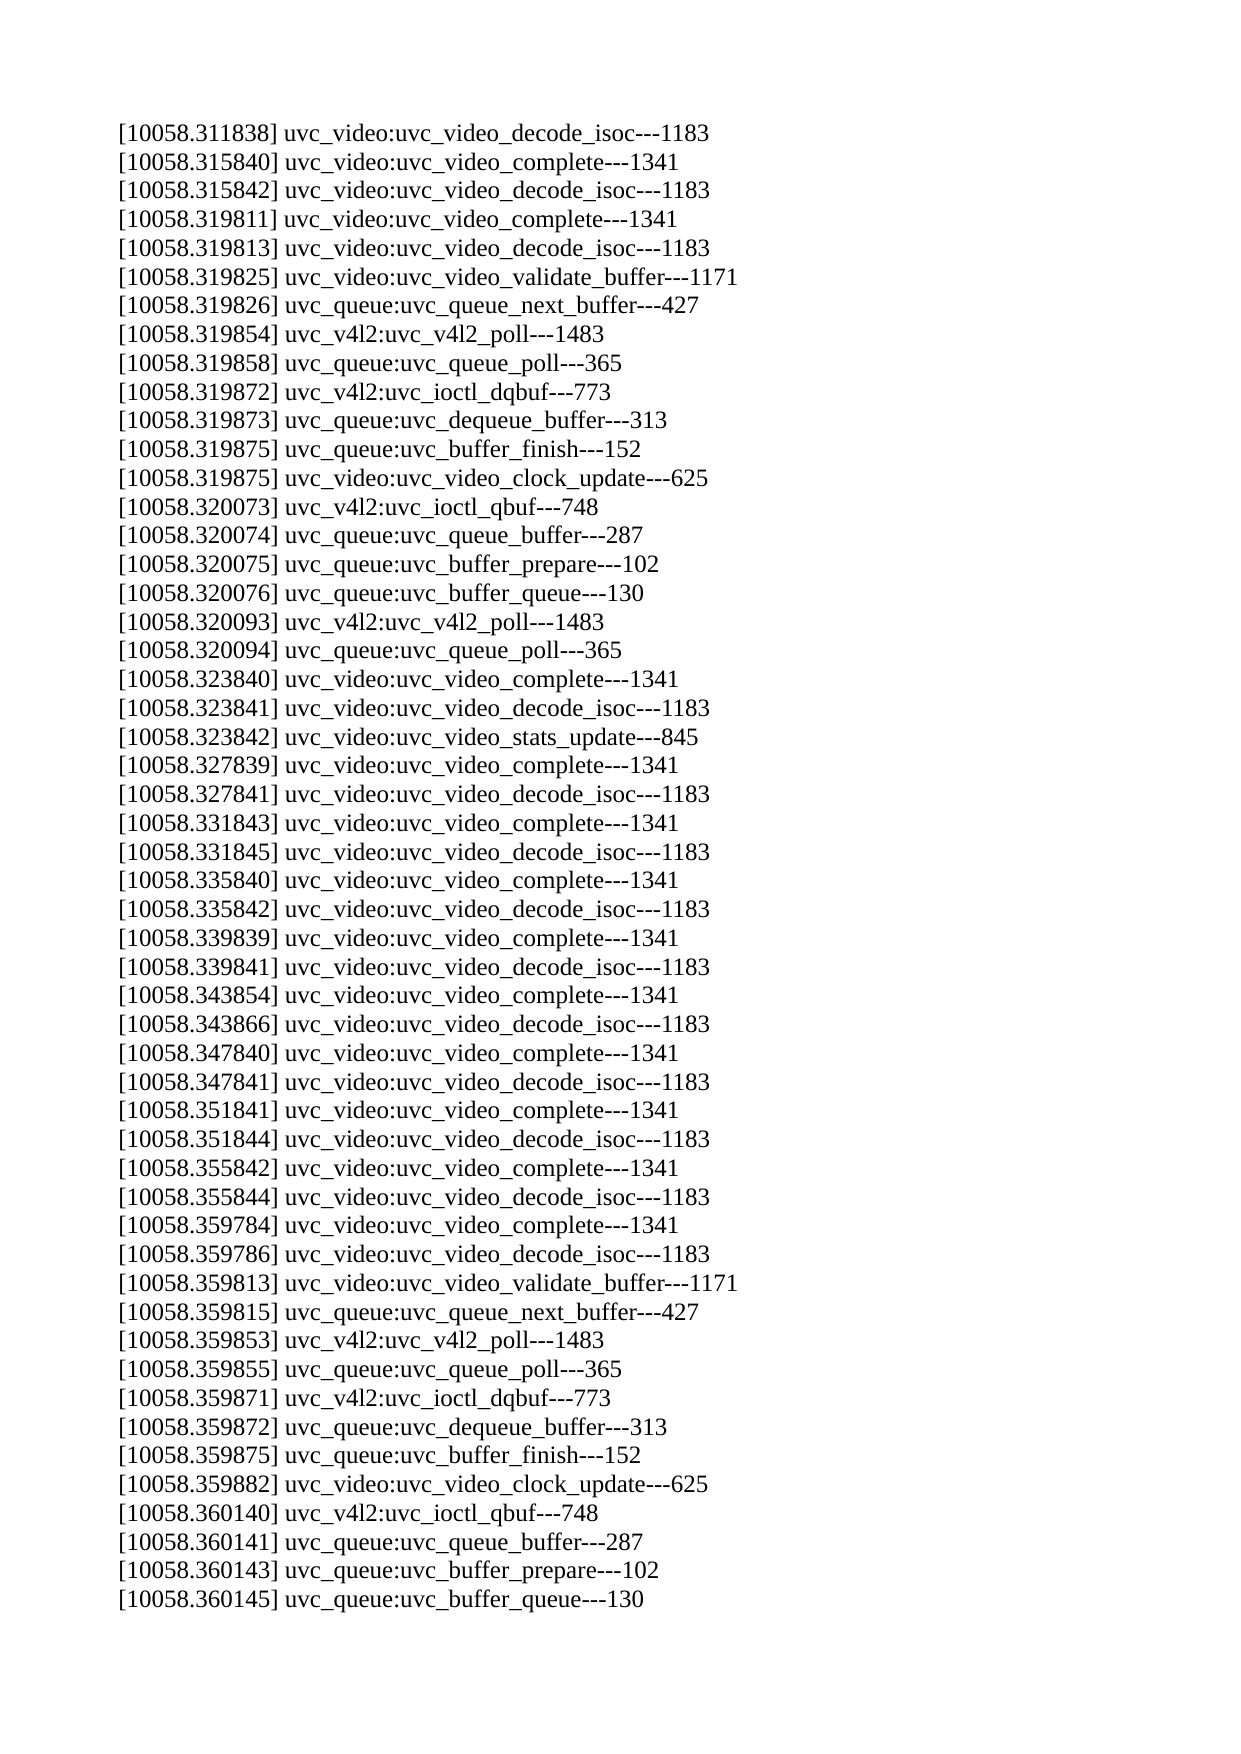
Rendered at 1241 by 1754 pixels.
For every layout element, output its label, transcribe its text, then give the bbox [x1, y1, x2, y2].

text [10058.347840] uvc_video:uvc_video_complete---1341 [118, 1038, 1122, 1067]
text [10058.319858] uvc_queue:uvc_queue_poll---365 [118, 348, 1122, 377]
text [10058.320075] uvc_queue:uvc_buffer_prepare---102 [118, 549, 1122, 578]
text [10058.323842] uvc_video:uvc_video_stats_update---845 [118, 722, 1122, 751]
text [10058.360141] uvc_queue:uvc_queue_buffer---287 [118, 1527, 1122, 1556]
text [10058.359853] uvc_v4l2:uvc_v4l2_poll---1483 [118, 1326, 1122, 1354]
text [10058.360143] uvc_queue:uvc_buffer_prepare---102 [118, 1556, 1122, 1584]
text [10058.331845] uvc_video:uvc_video_decode_isoc---1183 [118, 837, 1122, 866]
text [10058.360140] uvc_v4l2:uvc_ioctl_qbuf---748 [118, 1498, 1122, 1527]
text [10058.319811] uvc_video:uvc_video_complete---1341 [118, 204, 1122, 233]
text [10058.311838] uvc_video:uvc_video_decode_isoc---1183 [118, 118, 1122, 147]
text [10058.319872] uvc_v4l2:uvc_ioctl_dqbuf---773 [118, 377, 1122, 406]
text [10058.319873] uvc_queue:uvc_dequeue_buffer---313 [118, 406, 1122, 434]
text [10058.319875] uvc_video:uvc_video_clock_update---625 [118, 463, 1122, 492]
text [10058.319826] uvc_queue:uvc_queue_next_buffer---427 [118, 291, 1122, 319]
text [10058.339839] uvc_video:uvc_video_complete---1341 [118, 923, 1122, 952]
text [10058.343854] uvc_video:uvc_video_complete---1341 [118, 981, 1122, 1009]
text [10058.359855] uvc_queue:uvc_queue_poll---365 [118, 1354, 1122, 1383]
text [10058.335840] uvc_video:uvc_video_complete---1341 [118, 866, 1122, 894]
text [10058.323841] uvc_video:uvc_video_decode_isoc---1183 [118, 693, 1122, 722]
text [10058.359875] uvc_queue:uvc_buffer_finish---152 [118, 1441, 1122, 1469]
text [10058.320094] uvc_queue:uvc_queue_poll---365 [118, 636, 1122, 664]
text [10058.335842] uvc_video:uvc_video_decode_isoc---1183 [118, 894, 1122, 923]
text [10058.359871] uvc_v4l2:uvc_ioctl_dqbuf---773 [118, 1383, 1122, 1412]
text [10058.351844] uvc_video:uvc_video_decode_isoc---1183 [118, 1124, 1122, 1153]
text [10058.355844] uvc_video:uvc_video_decode_isoc---1183 [118, 1182, 1122, 1211]
text [10058.339841] uvc_video:uvc_video_decode_isoc---1183 [118, 952, 1122, 981]
text [10058.327841] uvc_video:uvc_video_decode_isoc---1183 [118, 779, 1122, 808]
text [10058.320074] uvc_queue:uvc_queue_buffer---287 [118, 521, 1122, 549]
text [10058.319813] uvc_video:uvc_video_decode_isoc---1183 [118, 233, 1122, 262]
text [10058.343866] uvc_video:uvc_video_decode_isoc---1183 [118, 1009, 1122, 1038]
text [10058.355842] uvc_video:uvc_video_complete---1341 [118, 1153, 1122, 1182]
text [10058.351841] uvc_video:uvc_video_complete---1341 [118, 1096, 1122, 1124]
text [10058.319825] uvc_video:uvc_video_validate_buffer---1171 [118, 262, 1122, 291]
text [10058.319854] uvc_v4l2:uvc_v4l2_poll---1483 [118, 319, 1122, 348]
text [10058.319875] uvc_queue:uvc_buffer_finish---152 [118, 434, 1122, 463]
text [10058.320073] uvc_v4l2:uvc_ioctl_qbuf---748 [118, 492, 1122, 521]
text [10058.315842] uvc_video:uvc_video_decode_isoc---1183 [118, 176, 1122, 204]
text [10058.359815] uvc_queue:uvc_queue_next_buffer---427 [118, 1297, 1122, 1326]
text [10058.359784] uvc_video:uvc_video_complete---1341 [118, 1211, 1122, 1239]
text [10058.359813] uvc_video:uvc_video_validate_buffer---1171 [118, 1268, 1122, 1297]
text [10058.315840] uvc_video:uvc_video_complete---1341 [118, 147, 1122, 176]
text [10058.331843] uvc_video:uvc_video_complete---1341 [118, 808, 1122, 837]
text [10058.327839] uvc_video:uvc_video_complete---1341 [118, 751, 1122, 779]
text [10058.347841] uvc_video:uvc_video_decode_isoc---1183 [118, 1067, 1122, 1096]
text [10058.320093] uvc_v4l2:uvc_v4l2_poll---1483 [118, 607, 1122, 636]
text [10058.320076] uvc_queue:uvc_buffer_queue---130 [118, 578, 1122, 607]
text [10058.359786] uvc_video:uvc_video_decode_isoc---1183 [118, 1239, 1122, 1268]
text [10058.359882] uvc_video:uvc_video_clock_update---625 [118, 1469, 1122, 1498]
text [10058.359872] uvc_queue:uvc_dequeue_buffer---313 [118, 1412, 1122, 1441]
text [10058.360145] uvc_queue:uvc_buffer_queue---130 [118, 1584, 1122, 1613]
text [10058.323840] uvc_video:uvc_video_complete---1341 [118, 664, 1122, 693]
